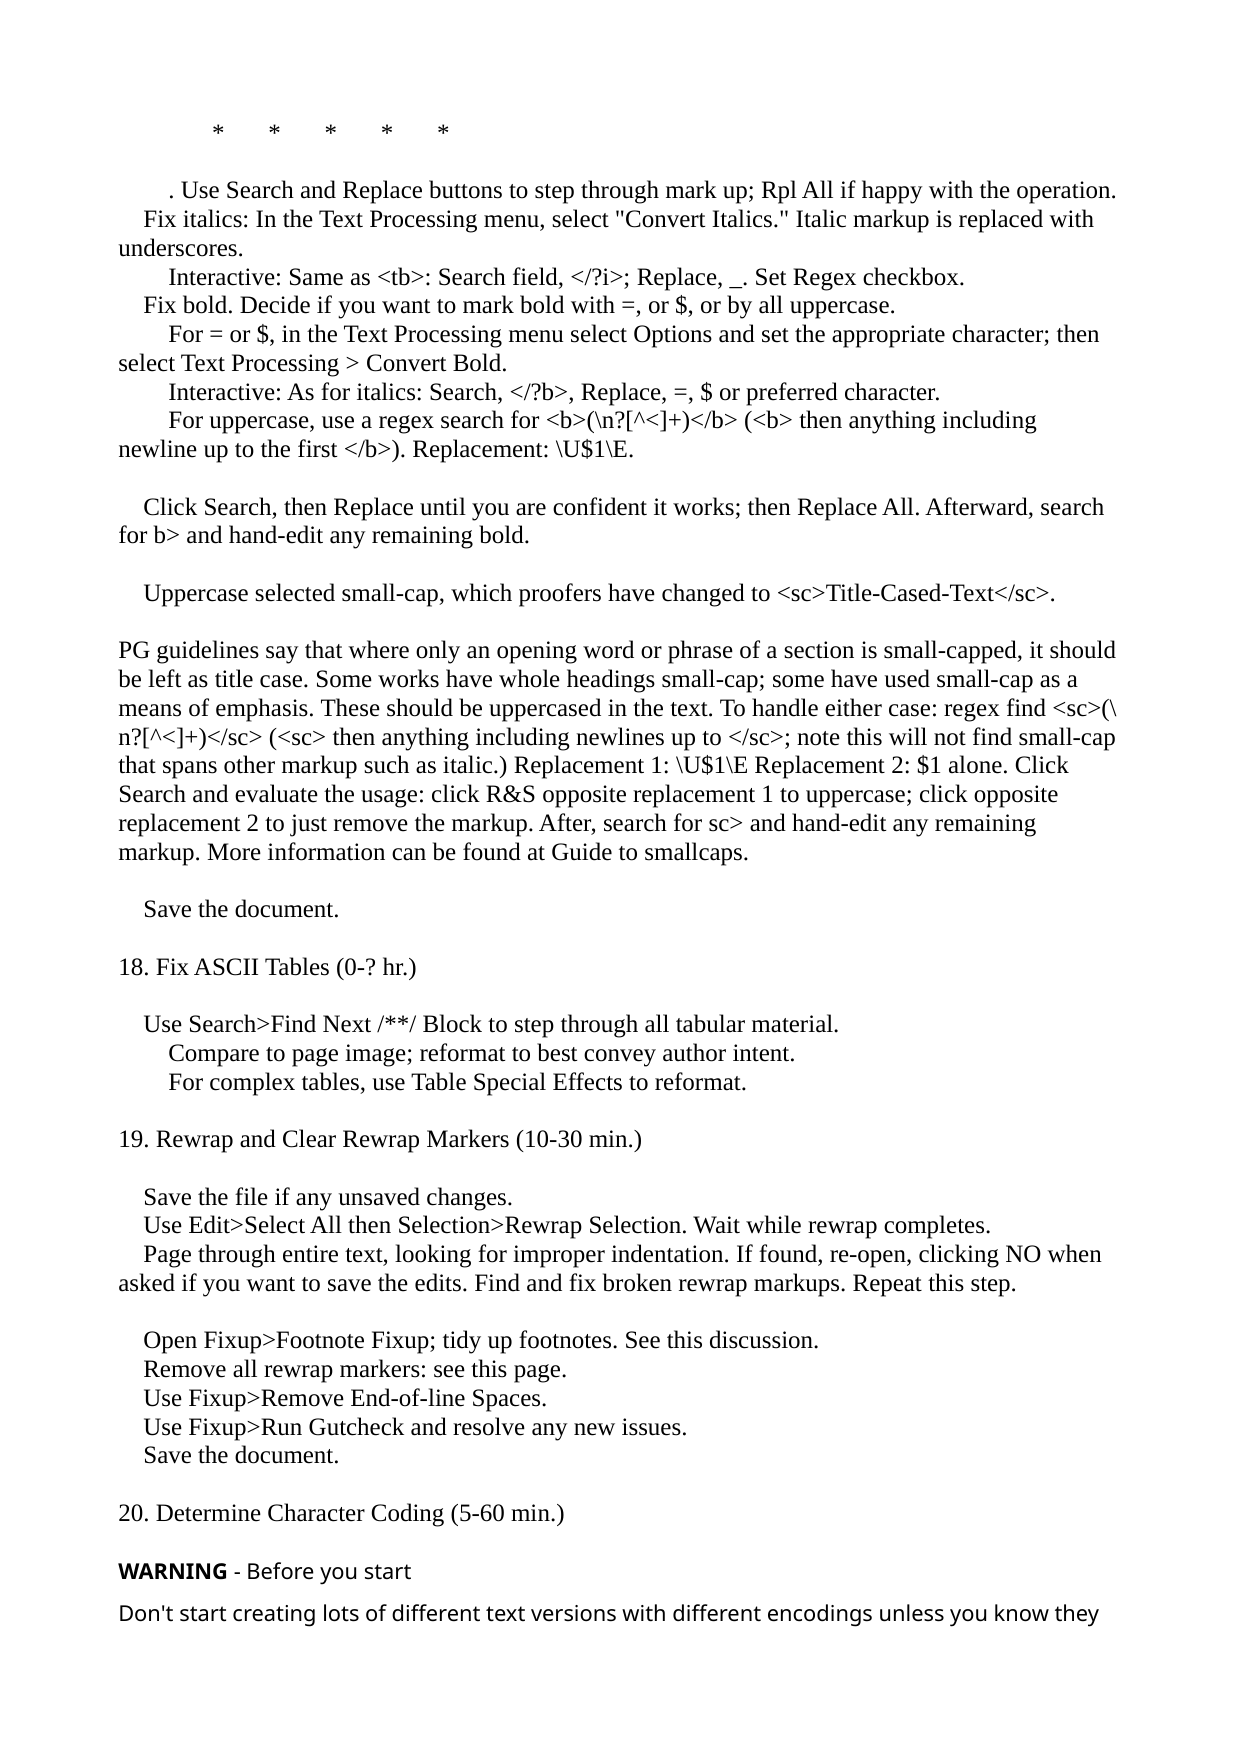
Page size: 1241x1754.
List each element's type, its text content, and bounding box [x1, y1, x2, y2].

text Interactive: Same as <tb>: Search field, </?i>; Replace, _. Set Regex checkbox. [118, 262, 1122, 291]
text Open Fixup>Footnote Fixup; tidy up footnotes. See this discussion. [118, 1326, 1122, 1354]
text Save the file if any unsaved changes. [118, 1182, 1122, 1211]
text Use Edit>Select All then Selection>Rewrap Selection. Wait while rewrap completes. [118, 1211, 1122, 1239]
text * * * * * [118, 118, 1122, 147]
text Compare to page image; reformat to best convey author intent. [118, 1038, 1122, 1067]
text Remove all rewrap markers: see this page. [118, 1354, 1122, 1383]
text For = or $, in the Text Processing menu select Options and set the appropriate character; then select Text Processing > Convert Bold. [118, 319, 1122, 377]
text Use Fixup>Run Gutcheck and resolve any new issues. [118, 1412, 1122, 1441]
text WARNING - Before you start [118, 1556, 1122, 1585]
text Click Search, then Replace until you are confident it works; then Replace All. Afterward, search for b> and hand-edit any remaining bold. [118, 492, 1122, 549]
text Interactive: As for italics: Search, </?b>, Replace, =, $ or preferred character. [118, 377, 1122, 406]
text Use Search>Find Next /**/ Block to step through all tabular material. [118, 1009, 1122, 1038]
text For uppercase, use a regex search for <b>(\n?[^<]+)</b> (<b> then anything including newline up to the first </b>). Replacement: \U$1\E. [118, 406, 1122, 463]
text 19. Rewrap and Clear Rewrap Markers (10-30 min.) [118, 1124, 1122, 1153]
text Uppercase selected small-cap, which proofers have changed to <sc>Title-Cased-Text</sc>. [118, 578, 1122, 607]
text Fix bold. Decide if you want to mark bold with =, or $, or by all uppercase. [118, 291, 1122, 319]
text Save the document. [118, 894, 1122, 923]
text Use Fixup>Remove End-of-line Spaces. [118, 1383, 1122, 1412]
text Don't start creating lots of different text versions with different encodings unless you know they [118, 1598, 1122, 1628]
text . Use Search and Replace buttons to step through mark up; Rpl All if happy with the operation. [118, 176, 1122, 204]
text PG guidelines say that where only an opening word or phrase of a section is small-capped, it should be left as title case. Some works have whole headings small-cap; some have used small-cap as a means of emphasis. These should be uppercased in the text. To handle either case: regex find <sc>(\n?[^<]+)</sc> (<sc> then anything including newlines up to </sc>; note this will not find small-cap that spans other markup such as italic.) Replacement 1: \U$1\E Replacement 2: $1 alone. Click Search and evaluate the usage: click R&S opposite replacement 1 to uppercase; click opposite replacement 2 to just remove the markup. After, search for sc> and hand-edit any remaining markup. More information can be found at Guide to smallcaps. [118, 636, 1122, 866]
text 18. Fix ASCII Tables (0-? hr.) [118, 952, 1122, 981]
text 20. Determine Character Coding (5-60 min.) [118, 1498, 1122, 1527]
text Page through entire text, looking for improper indentation. If found, re-open, clicking NO when asked if you want to save the edits. Find and fix broken rewrap markups. Repeat this step. [118, 1239, 1122, 1297]
text For complex tables, use Table Special Effects to reformat. [118, 1067, 1122, 1096]
text Save the document. [118, 1441, 1122, 1469]
text Fix italics: In the Text Processing menu, select "Convert Italics." Italic markup is replaced with underscores. [118, 204, 1122, 262]
